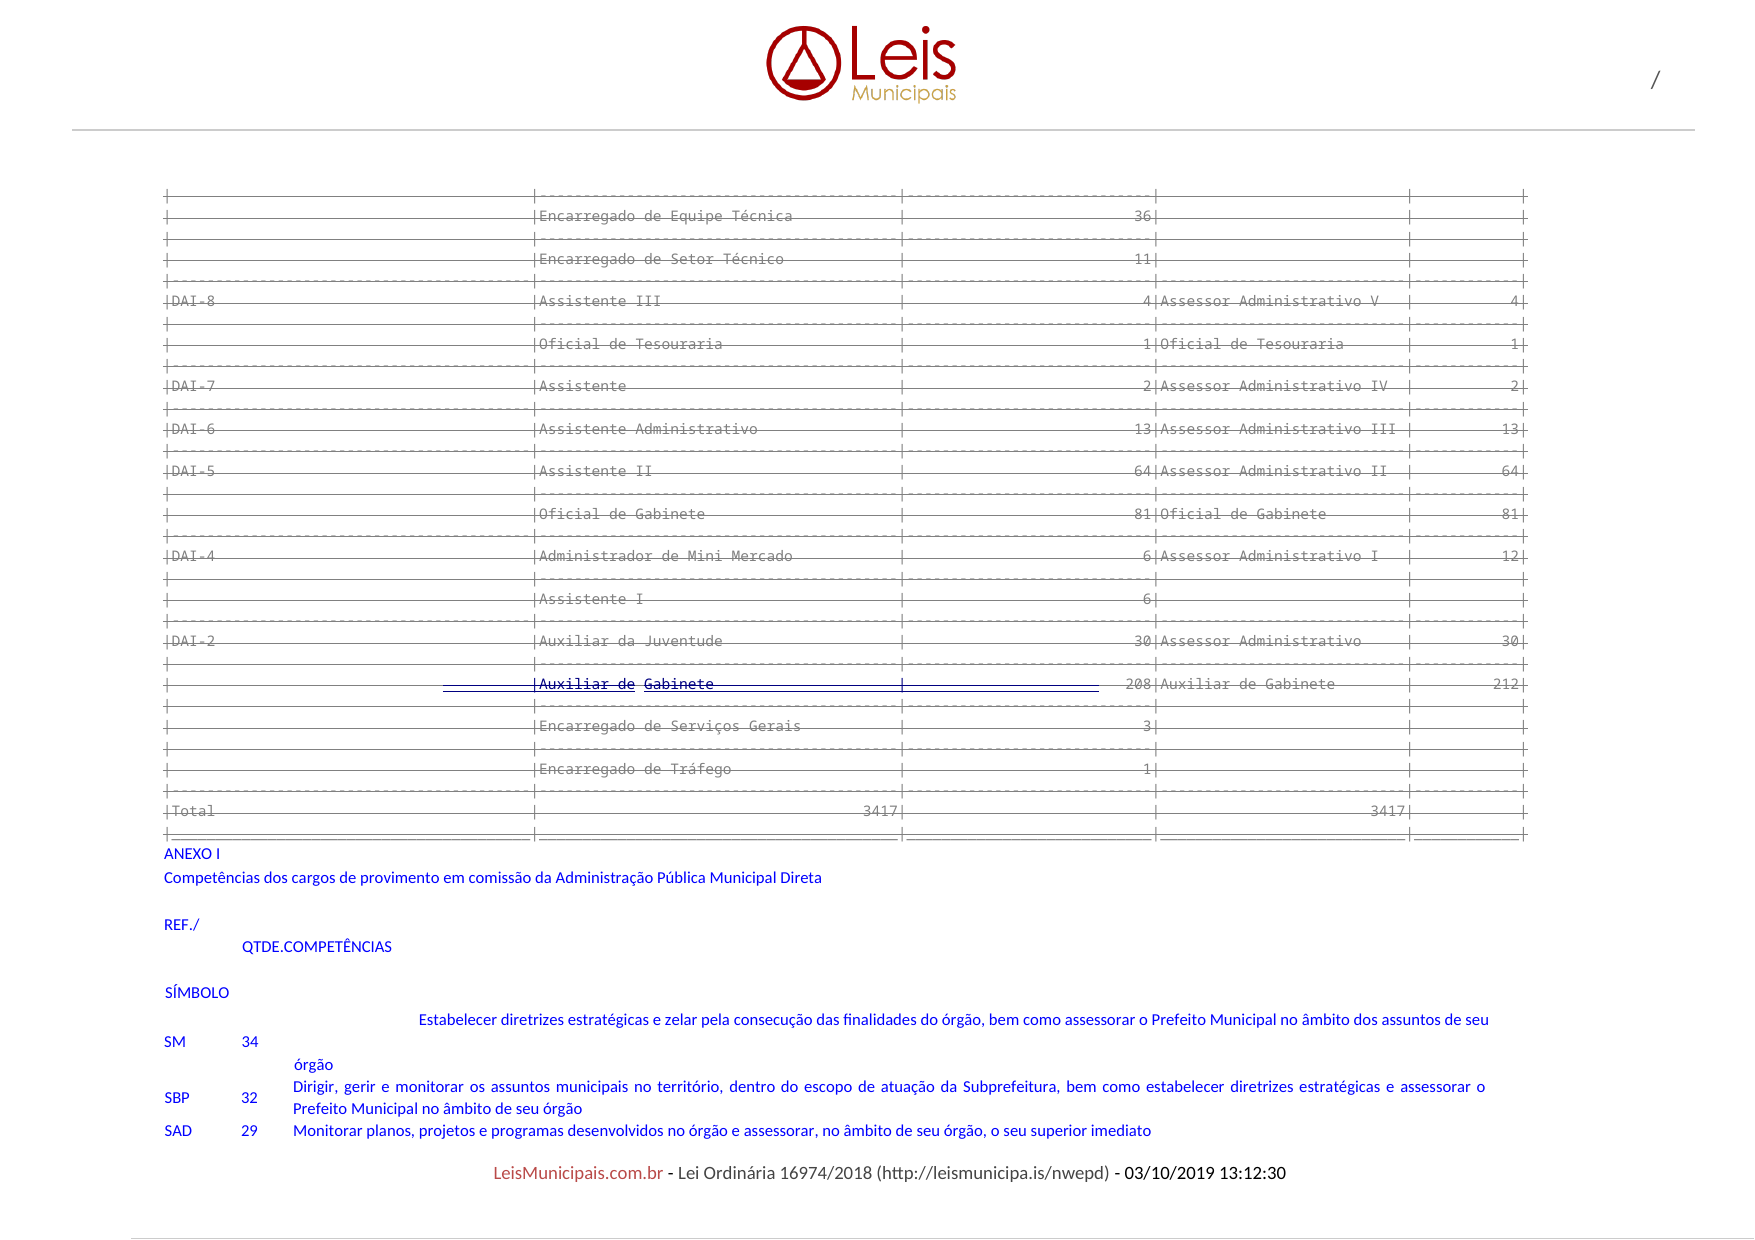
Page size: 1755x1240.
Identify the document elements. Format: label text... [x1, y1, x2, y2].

text QTDE.COMPETÊNCIAS [242, 936, 1648, 957]
text | |-----------------------------------------|----------------------------|----------------------------|------------| [163, 652, 1654, 672]
text | |-----------------------------------------|----------------------------| | | [163, 737, 1654, 757]
table_header Dirigir, gerir e monitorar os assuntos municipais no território, dentro do escopo de atuação da Subprefeitura, bem como estabelecer diretrizes estratégicas e assessorar o Prefeito Municipal no âmbito de seu órgão [293, 1077, 1488, 1120]
text |-----------------------------------------|-----------------------------------------|----------------------------|----------------------------|------------| [163, 355, 1654, 375]
table_cell Monitorar planos, projetos e programas desenvolvidos no órgão e assessorar, no âmbito de seu órgão, o seu superior imediato [293, 1120, 1488, 1146]
text | |-----------------------------------------|----------------------------| | | [163, 185, 1654, 205]
text REF./ [164, 914, 1648, 934]
text | |-----------------------------------------|----------------------------|----------------------------|------------| [163, 482, 1654, 502]
text | |Auxiliar de Gabinete | 208|Auxiliar de Gabinete | 212| [163, 674, 1654, 693]
text |-----------------------------------------|-----------------------------------------|----------------------------|----------------------------|------------| [163, 397, 1654, 417]
text | |Oficial de Gabinete | 81|Oficial de Gabinete | 81| [163, 504, 1654, 523]
text | |Encarregado de Setor Técnico | 11| | | [163, 249, 1654, 268]
text |DAI-6 |Assistente Administrativo | 13|Assessor Administrativo III | 13| [163, 419, 1654, 438]
text | |Oficial de Tesouraria | 1|Oficial de Tesouraria | 1| [163, 334, 1654, 353]
table_cell 29 [241, 1120, 293, 1146]
text | |-----------------------------------------|----------------------------|----------------------------|------------| [163, 312, 1654, 332]
text |DAI-4 |Administrador de Mini Mercado | 6|Assessor Administrativo I | 12| [163, 546, 1654, 566]
text | |-----------------------------------------|----------------------------| | | [163, 227, 1654, 247]
text |-----------------------------------------|-----------------------------------------|----------------------------|----------------------------|------------| [163, 270, 1654, 290]
text |DAI-7 |Assistente | 2|Assessor Administrativo IV | 2| [163, 376, 1654, 396]
text ANEXO I [164, 844, 1648, 864]
text |-----------------------------------------|-----------------------------------------|----------------------------|----------------------------|------------| [163, 525, 1654, 545]
table_cell SAD [164, 1120, 241, 1146]
text |-----------------------------------------|-----------------------------------------|----------------------------|----------------------------|------------| [163, 440, 1654, 460]
text | |Encarregado de Equipe Técnica | 36| | | [163, 206, 1654, 226]
text SM 34 [164, 1031, 1488, 1051]
text | |Encarregado de Tráfego | 1| | | [163, 759, 1654, 778]
text | |-----------------------------------------|----------------------------| | | [163, 695, 1654, 715]
text SÍMBOLO [165, 983, 1483, 1003]
text | |-----------------------------------------|----------------------------| | | [163, 567, 1654, 587]
text |-----------------------------------------|-----------------------------------------|----------------------------|----------------------------|------------| [163, 610, 1654, 630]
text | |Encarregado de Serviços Gerais | 3| | | [163, 716, 1654, 736]
text |DAI-5 |Assistente II | 64|Assessor Administrativo II | 64| [163, 461, 1654, 481]
text |Total | 3417| | 3417| | [163, 801, 1654, 821]
text Estabelecer diretrizes estratégicas e zelar pela consecução das finalidades do órgão, bem como assessorar o Prefeito Municipal no âmbito dos assuntos de seu [164, 1009, 1490, 1029]
table_header SBP [164, 1077, 241, 1120]
text Competências dos cargos de provimento em comissão da Administração Pública Municipal Direta [164, 867, 1648, 888]
table_header 32 [241, 1077, 293, 1120]
text |-----------------------------------------|-----------------------------------------|----------------------------|----------------------------|------------| [163, 780, 1654, 800]
text |_________________________________________|_________________________________________|____________________________|____________________________|____________| [163, 822, 1654, 842]
text |DAI-8 |Assistente III | 4|Assessor Administrativo V | 4| [163, 291, 1654, 311]
text |DAI-2 |Auxiliar da Juventude | 30|Assessor Administrativo | 30| [163, 631, 1654, 651]
text | |Assistente I | 6| | | [163, 589, 1654, 608]
text órgão [294, 1054, 1483, 1074]
